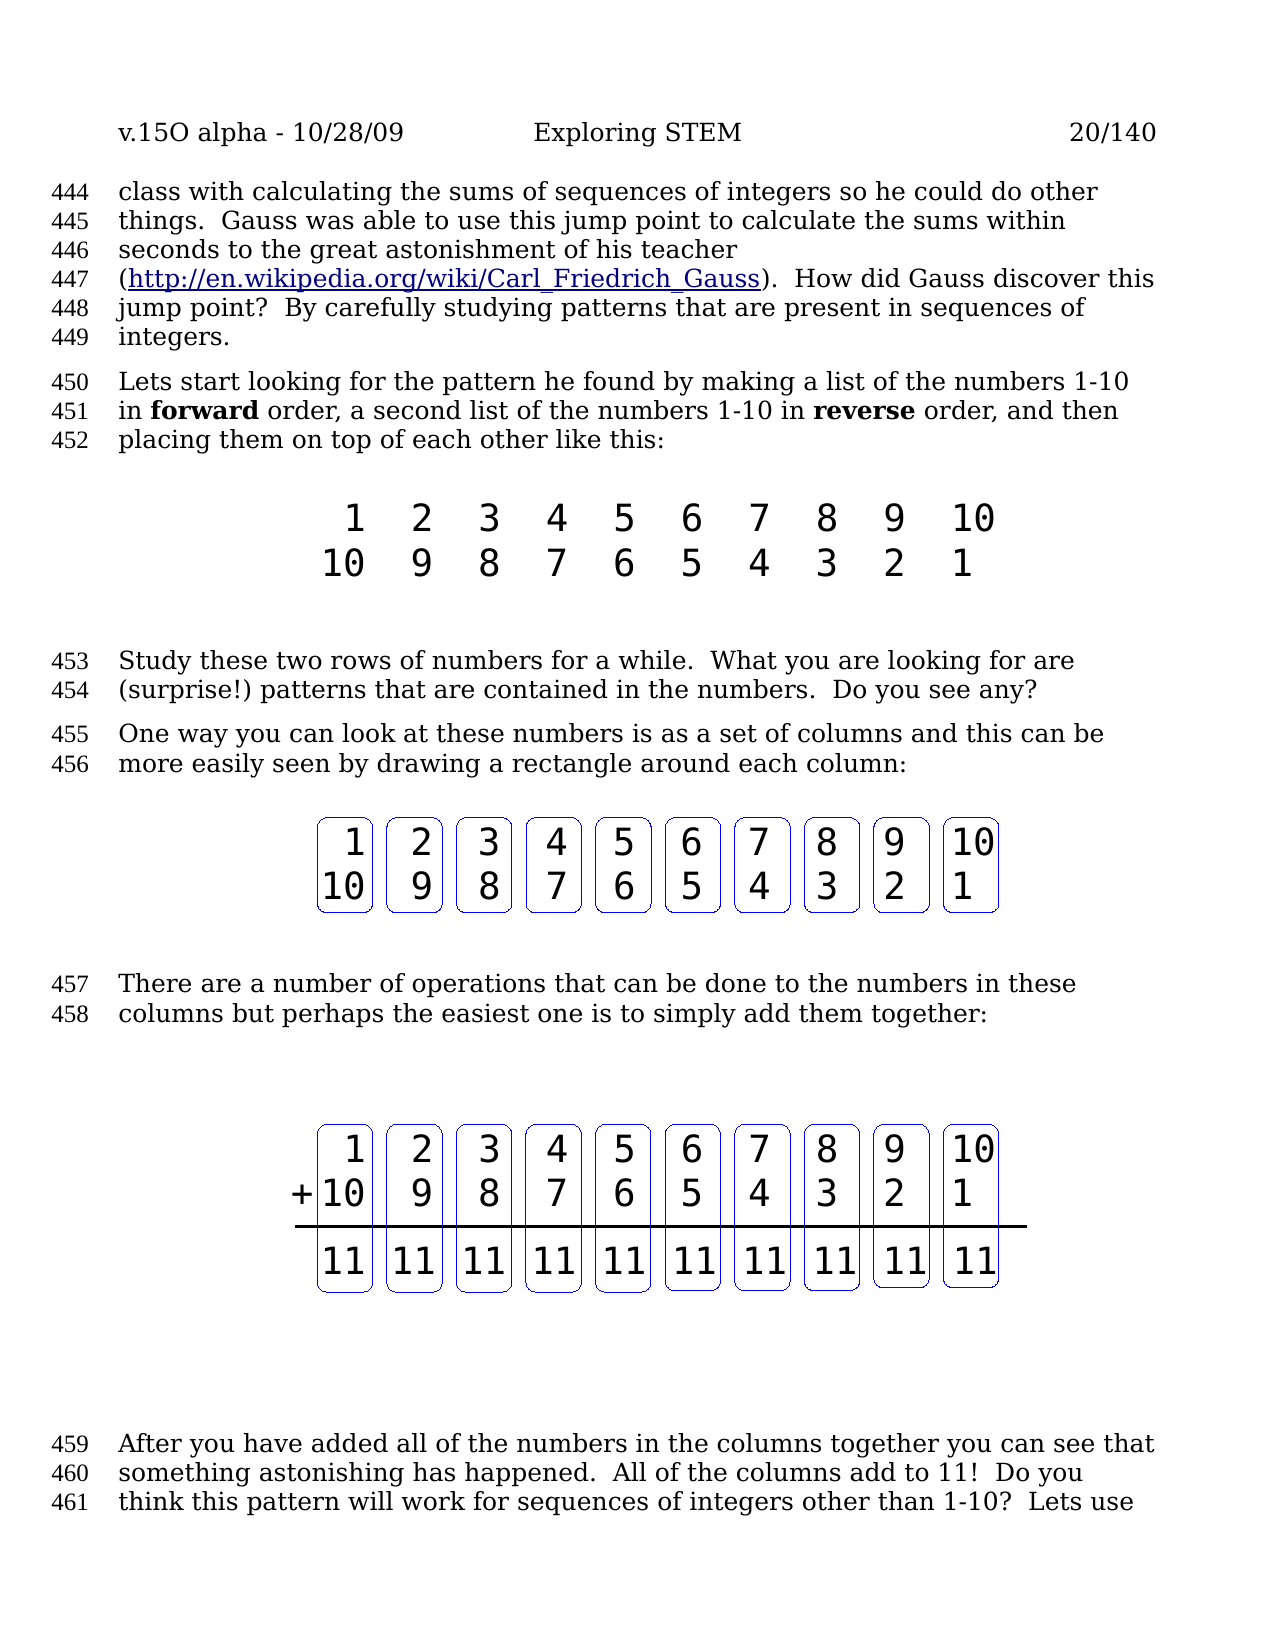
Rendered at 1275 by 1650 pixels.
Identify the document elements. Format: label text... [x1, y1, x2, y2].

text Lets start looking for the pattern he found by making a list of the numbers 1-10 in forward order, a second list of the numbers 1-10 in reverse order, and then placing them on top of each other like this: [118, 367, 1157, 454]
text class with calculating the sums of sequences of integers so he could do other things. Gauss was able to use this jump point to calculate the sums within seconds to the great astonishment of his teacher (http://en.wikipedia.org/wiki/Carl_Friedrich_Gauss). How did Gauss discover this jump point? By carefully studying patterns that are present in sequences of integers. [118, 177, 1157, 352]
text There are a number of operations that can be done to the numbers in these columns but perhaps the easiest one is to simply add them together: [118, 969, 1157, 1028]
text One way you can look at these numbers is as a set of columns and this can be more easily seen by drawing a rectangle around each column: [118, 719, 1157, 778]
text After you have added all of the numbers in the columns together you can see that something astonishing has happened. All of the columns add to 11! Do you think this pattern will work for sequences of integers other than 1-10? Lets use [118, 1429, 1157, 1516]
text Study these two rows of numbers for a while. What you are looking for are (surprise!) patterns that are contained in the numbers. Do you see any? [118, 646, 1157, 704]
